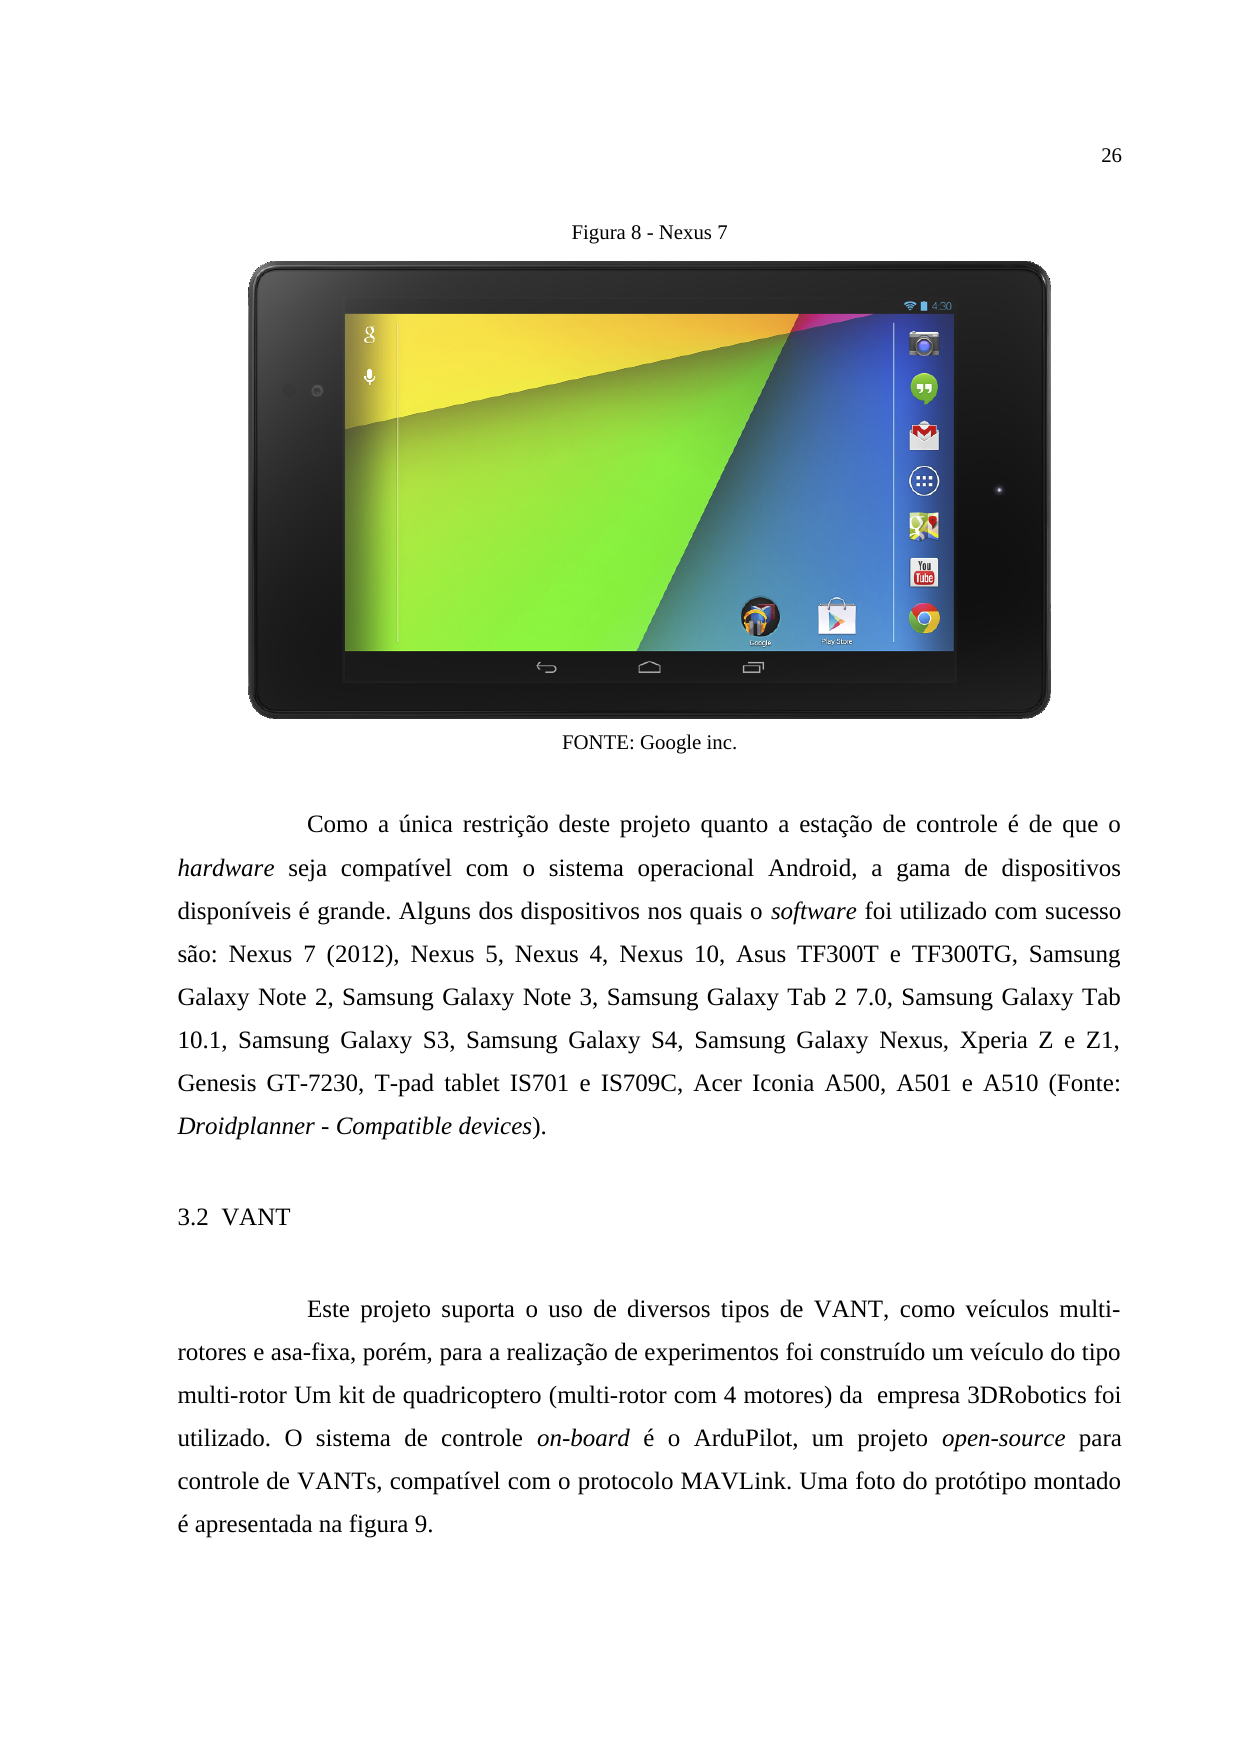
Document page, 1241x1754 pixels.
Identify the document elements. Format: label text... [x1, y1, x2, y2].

text FONTE: Google inc. [177, 719, 1122, 754]
picture [248, 261, 1051, 719]
text Como a única restrição deste projeto quanto a estação de controle é de que o hardware seja compatível com o sistema operacional Android, a gama de dispositivos disponíveis é grande. Alguns dos dispositivos nos quais o software foi utilizado com sucesso são: Nexus 7 (2012), Nexus 5, Nexus 4, Nexus 10, Asus TF300T e TF300TG, Samsung Galaxy Note 2, Samsung Galaxy Note 3, Samsung Galaxy Tab 2 7.0, Samsung Galaxy Tab 10.1, Samsung Galaxy S3, Samsung Galaxy S4, Samsung Galaxy Nexus, Xperia Z e Z1, Genesis GT-7230, T-pad tablet IS701 e IS709C, Acer Iconia A500, A501 e A510 (Fonte: Droidplanner - Compatible devices). [177, 809, 1122, 1140]
text Este projeto suporta o uso de diversos tipos de VANT, como veículos multi-rotores e asa-fixa, porém, para a realização de experimentos foi construído um veículo do tipo multi-rotor Um kit de quadricoptero (multi-rotor com 4 motores) da empresa 3DRobotics foi utilizado. O sistema de controle on-board é o ArduPilot, um projeto open-source para controle de VANTs, compatível com o protocolo MAVLink. Uma foto do protótipo montado é apresentada na figura 9. [177, 1294, 1122, 1538]
subtitle VANT [177, 1202, 1122, 1231]
list Nexus 7 [177, 220, 1122, 244]
